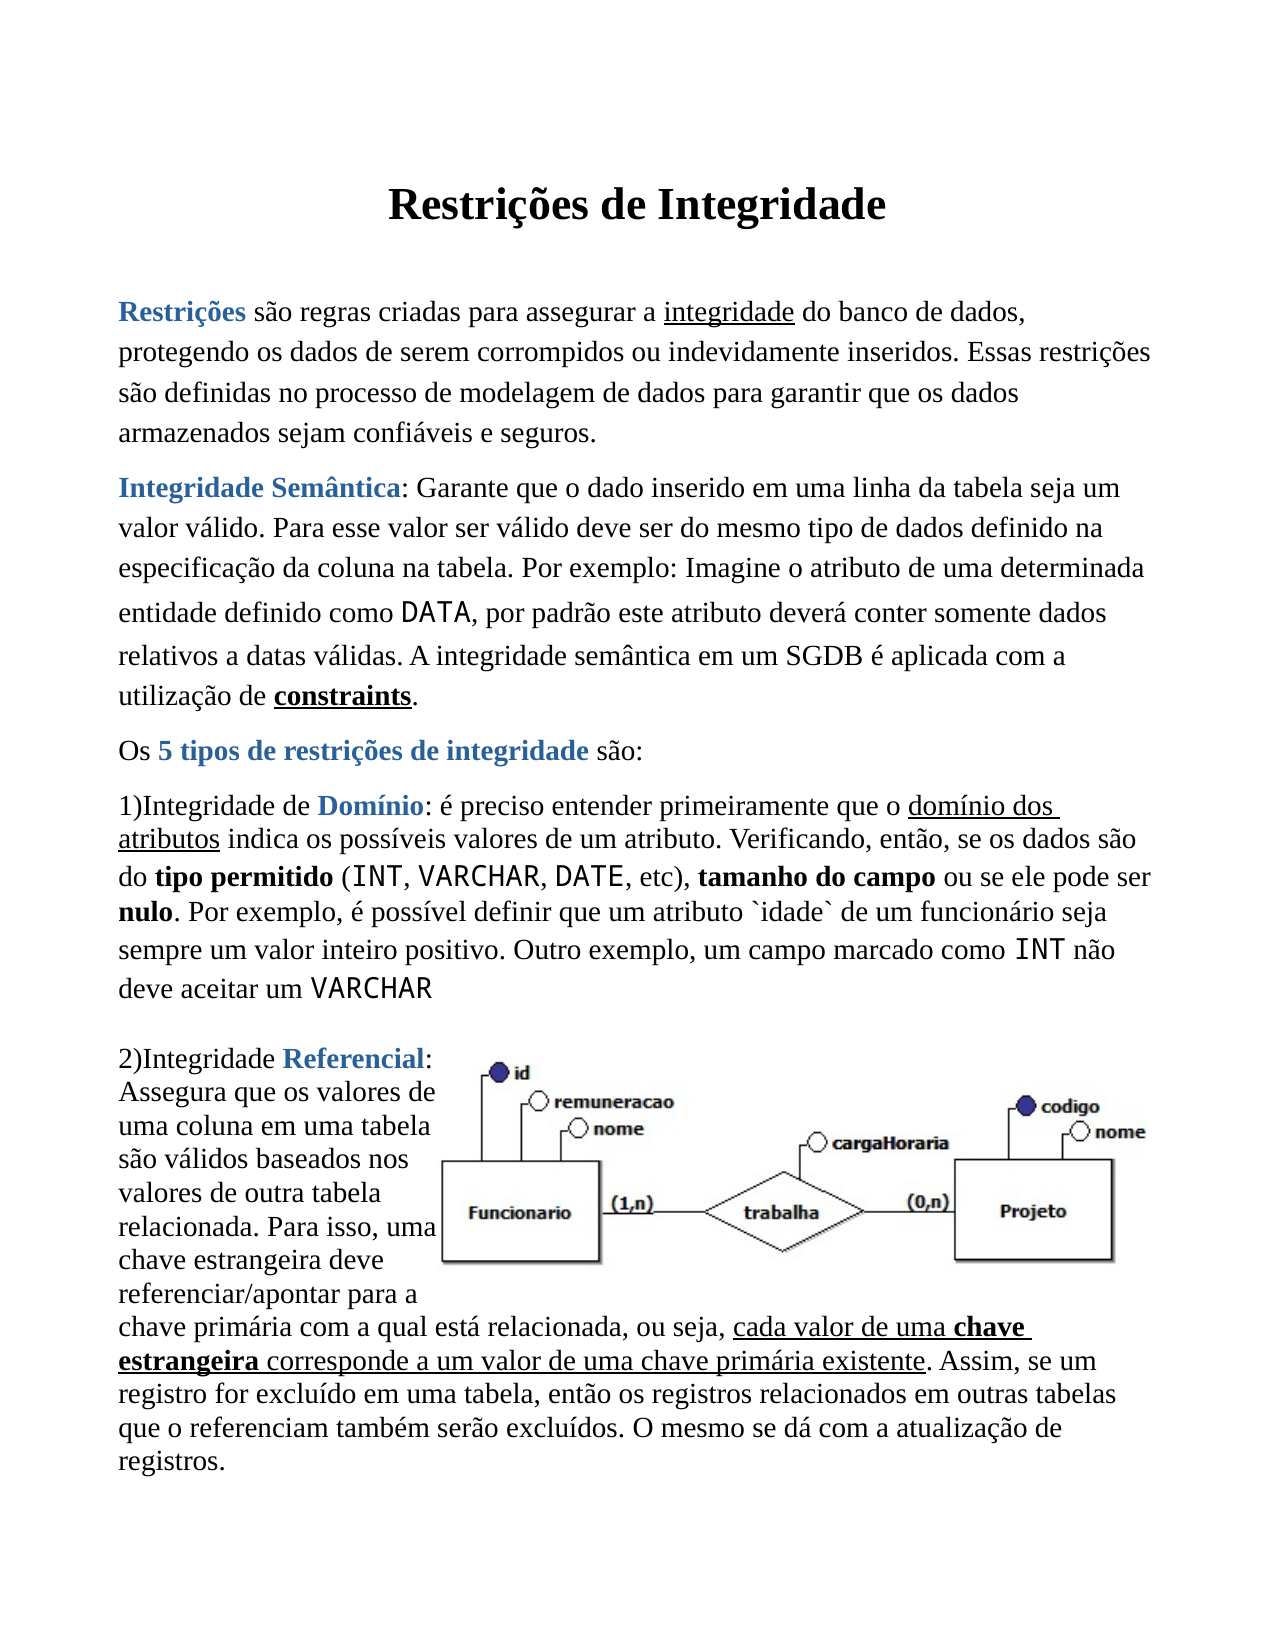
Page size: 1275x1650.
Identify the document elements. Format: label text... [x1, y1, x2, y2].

picture [437, 1056, 1157, 1278]
text Os 5 tipos de restrições de integridade são: [118, 733, 1157, 767]
list Integridade Referencial: Assegura que os valores de uma coluna em uma tabela são válidos baseados nos valores de outra tabela relacionada. Para isso, uma chave estrangeira deve referenciar/apontar para a chave primária com a qual está relacionada, ou seja, cada valor de uma chave estrangeira corresponde a um valor de uma chave primária existente. Assim, se um registro for excluído em uma tabela, então os registros relacionados em outras tabelas que o referenciam também serão excluídos. O mesmo se dá com a atualização de registros. [118, 1041, 1157, 1477]
list Integridade de Domínio: é preciso entender primeiramente que o domínio dos atributos indica os possíveis valores de um atributo. Verificando, então, se os dados são do tipo permitido (INT, VARCHAR, DATE, etc), tamanho do campo ou se ele pode ser nulo. Por exemplo, é possível definir que um atributo `idade` de um funcionário seja sempre um valor inteiro positivo. Outro exemplo, um campo marcado como INT não deve aceitar um VARCHAR [118, 788, 1157, 1041]
text Restrições de Integridade [118, 176, 1157, 229]
text Integridade Semântica: Garante que o dado inserido em uma linha da tabela seja um valor válido. Para esse valor ser válido deve ser do mesmo tipo de dados definido na especificação da coluna na tabela. Por exemplo: Imagine o atributo de uma determinada entidade definido como DATA, por padrão este atributo deverá conter somente dados relativos a datas válidas. A integridade semântica em um SGDB é aplicada com a utilização de constraints. [118, 470, 1157, 712]
text Restrições são regras criadas para assegurar a integridade do banco de dados, protegendo os dados de serem corrompidos ou indevidamente inseridos. Essas restrições são definidas no processo de modelagem de dados para garantir que os dados armazenados sejam confiáveis e seguros. [118, 254, 1157, 448]
